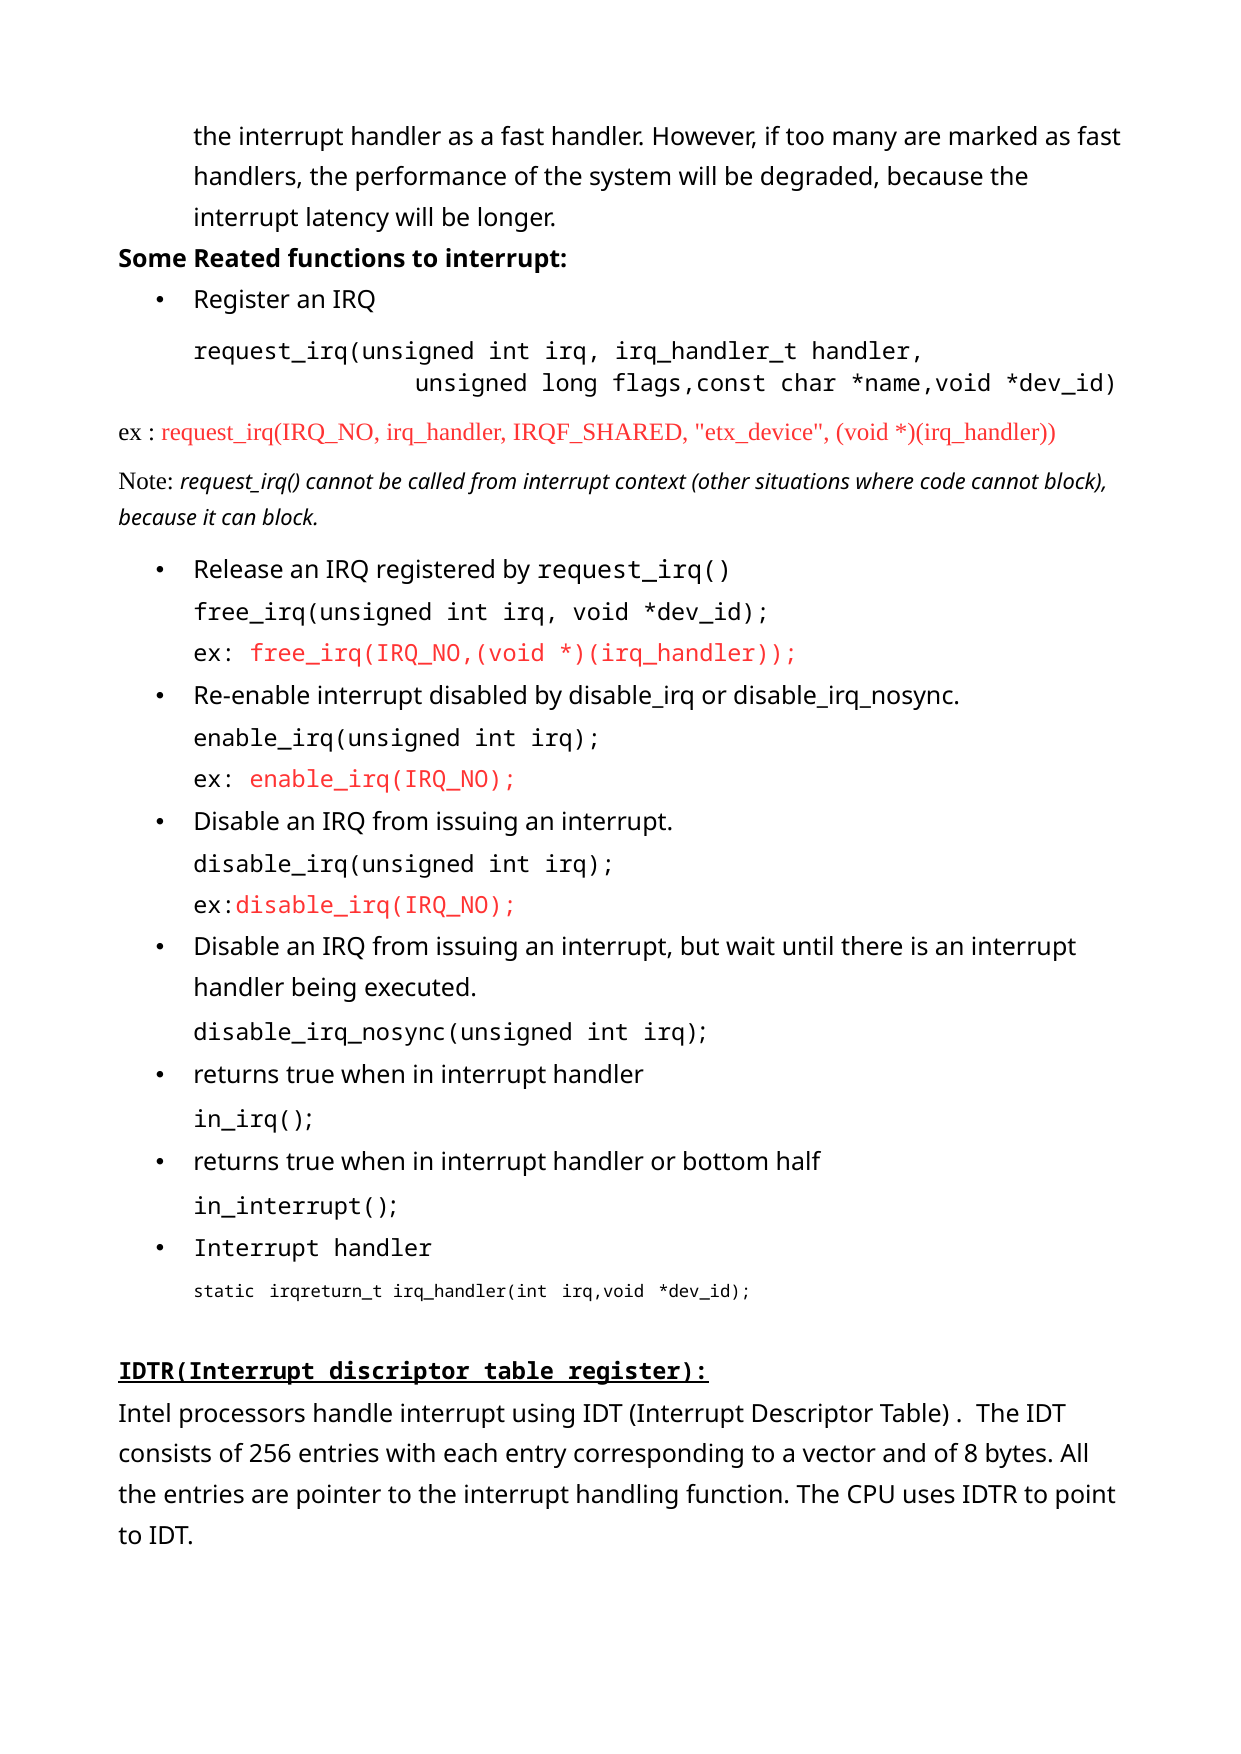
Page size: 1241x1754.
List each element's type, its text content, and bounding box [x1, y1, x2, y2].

list in_irq(); [156, 1100, 1122, 1134]
text Note: request_irq() cannot be called from interrupt context (other situations where code cannot block), because it can block. [118, 466, 1122, 532]
list Re-enable interrupt disabled by disable_irq or disable_irq_nosync. [156, 678, 1122, 712]
list the interrupt handler as a fast handler. However, if too many are marked as fast handlers, the performance of the system will be degraded, because the interrupt latency will be longer. [156, 118, 1122, 234]
text Some Reated functions to interrupt: [118, 241, 1122, 275]
list enable_irq(unsigned int irq); [156, 721, 1122, 753]
list disable_irq(unsigned int irq); [156, 847, 1122, 879]
list returns true when in interrupt handler or bottom half [156, 1144, 1122, 1178]
list Disable an IRQ from issuing an interrupt. [156, 803, 1122, 837]
list Release an IRQ registered by request_irq() [156, 552, 1122, 586]
list request_irq(unsigned int irq, irq_handler_t handler, unsigned long flags,const char *name,void *dev_id) [156, 334, 1122, 398]
list Interrupt handler [156, 1231, 1122, 1263]
list Disable an IRQ from issuing an interrupt, but wait until there is an interrupt handler being executed. [156, 929, 1122, 1004]
list Register an IRQ [156, 281, 1122, 316]
text Intel processors handle interrupt using IDT (Interrupt Descriptor Table) . The IDT consists of 256 entries with each entry corresponding to a vector and of 8 bytes. All the entries are pointer to the interrupt handling function. The CPU uses IDTR to point to IDT. [118, 1395, 1122, 1552]
text IDTR(Interrupt discriptor table register): [118, 1354, 1122, 1386]
list ex:disable_irq(IRQ_NO); [156, 888, 1122, 920]
list ex: enable_irq(IRQ_NO); [156, 762, 1122, 794]
list ex: free_irq(IRQ_NO,(void *)(irq_handler)); [156, 637, 1122, 669]
list returns true when in interrupt handler [156, 1057, 1122, 1091]
list in_interrupt(); [156, 1187, 1122, 1222]
list free_irq(unsigned int irq, void *dev_id); [156, 596, 1122, 628]
list static irqreturn_t irq_handler(int irq,void *dev_id); [156, 1272, 1122, 1304]
list disable_irq_nosync(unsigned int irq); [156, 1013, 1122, 1047]
text ex : request_irq(IRQ_NO, irq_handler, IRQF_SHARED, "etx_device", (void *)(irq_handler)) [118, 417, 1122, 446]
